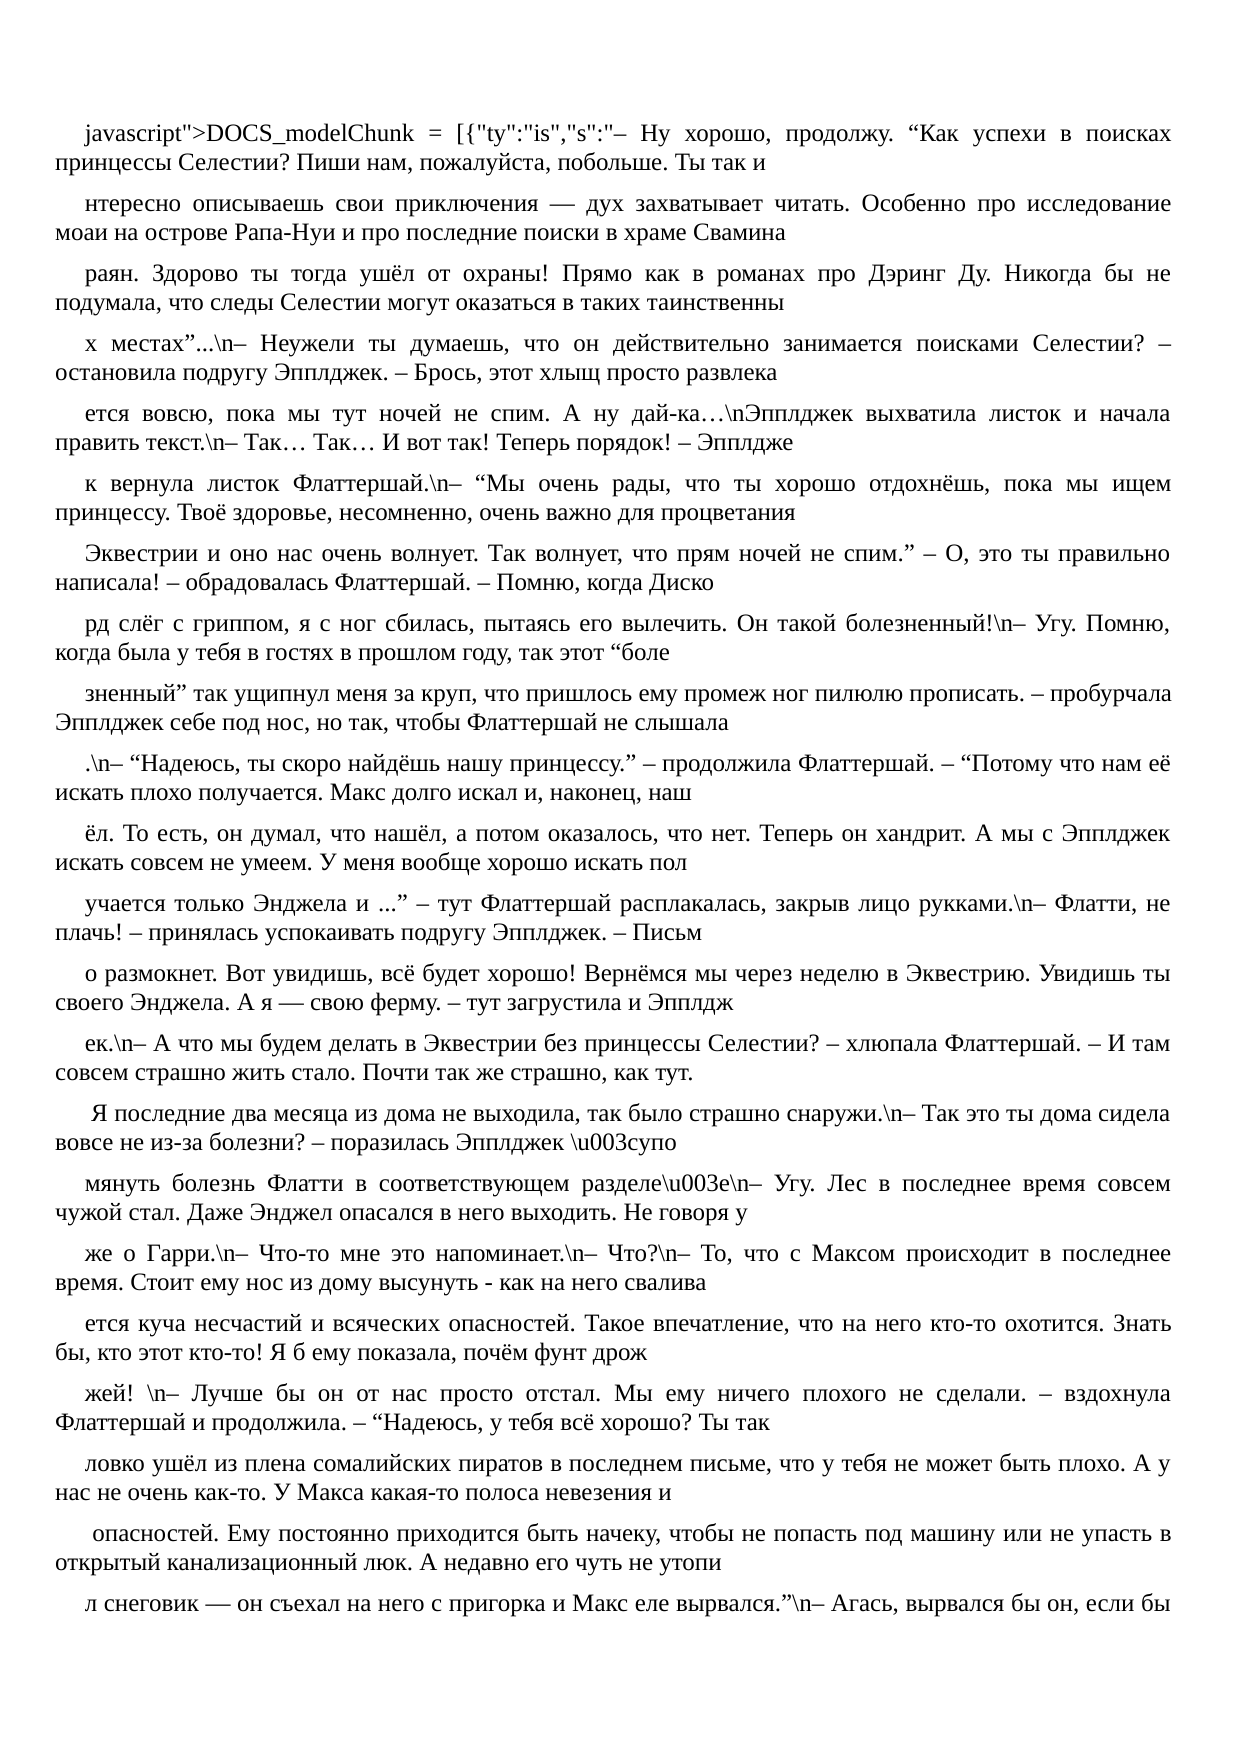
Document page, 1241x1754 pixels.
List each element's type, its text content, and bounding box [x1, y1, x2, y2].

text х местах”...\n– Неужели ты думаешь, что он действительно занимается поисками Селестии? – остановила подругу Эпплджек. – Брось, этот хлыщ просто развлека [55, 328, 1172, 386]
text Эквестрии и оно нас очень волнует. Так волнует, что прям ночей не спим.” – О, это ты правильно написала! – обрадовалась Флаттершай. – Помню, когда Диско [55, 538, 1172, 596]
text ется вовсю, пока мы тут ночей не спим. А ну дай-ка…\nЭпплджек выхватила листок и начала править текст.\n– Так… Так… И вот так! Теперь порядок! – Эпплдже [55, 398, 1172, 456]
text ёл. То есть, он думал, что нашёл, а потом оказалось, что нет. Теперь он хандрит. А мы с Эпплджек искать совсем не умеем. У меня вообще хорошо искать пол [55, 818, 1172, 876]
text ловко ушёл из плена сомалийских пиратов в последнем письме, что у тебя не может быть плохо. А у нас не очень как-то. У Макса какая-то полоса невезения и [55, 1448, 1172, 1506]
text о размокнет. Вот увидишь, всё будет хорошо! Вернёмся мы через неделю в Эквестрию. Увидишь ты своего Энджела. А я — свою ферму. – тут загрустила и Эпплдж [55, 958, 1172, 1016]
text учается только Энджела и ...” – тут Флаттершай расплакалась, закрыв лицо рукками.\n– Флатти, не плачь! – принялась успокаивать подругу Эпплджек. – Письм [55, 888, 1172, 946]
text зненный” так ущипнул меня за круп, что пришлось ему промеж ног пилюлю прописать. – пробурчала Эпплджек себе под нос, но так, чтобы Флаттершай не слышала [55, 678, 1172, 736]
text нтересно описываешь свои приключения — дух захватывает читать. Особенно про исследование моаи на острове Рапа-Нуи и про последние поиски в храме Свамина [55, 188, 1172, 246]
text же о Гарри.\n– Что-то мне это напоминает.\n– Что?\n– То, что с Максом происходит в последнее время. Стоит ему нос из дому высунуть - как на него свалива [55, 1238, 1172, 1296]
text ется куча несчастий и всяческих опасностей. Такое впечатление, что на него кто-то охотится. Знать бы, кто этот кто-то! Я б ему показала, почём фунт дрож [55, 1308, 1172, 1366]
text рд слёг с гриппом, я с ног сбилась, пытаясь его вылечить. Он такой болезненный!\n– Угу. Помню, когда была у тебя в гостях в прошлом году, так этот “боле [55, 608, 1172, 666]
text раян. Здорово ты тогда ушёл от охраны! Прямо как в романах про Дэринг Ду. Никогда бы не подумала, что следы Селестии могут оказаться в таких таинственны [55, 258, 1172, 316]
text жей! \n– Лучше бы он от нас просто отстал. Мы ему ничего плохого не сделали. – вздохнула Флаттершай и продолжила. – “Надеюсь, у тебя всё хорошо? Ты так [55, 1378, 1172, 1436]
text Я последние два месяца из дома не выходила, так было страшно снаружи.\n– Так это ты дома сидела вовсе не из-за болезни? – поразилась Эпплджек \u003cупо [55, 1098, 1172, 1156]
text ек.\n– А что мы будем делать в Эквестрии без принцессы Селестии? – хлюпала Флаттершай. – И там совсем страшно жить стало. Почти так же страшно, как тут. [55, 1028, 1172, 1086]
text к вернула листок Флаттершай.\n– “Мы очень рады, что ты хорошо отдохнёшь, пока мы ищем принцессу. Твоё здоровье, несомненно, очень важно для процветания [55, 468, 1172, 526]
text мянуть болезнь Флатти в соответствующем разделе\u003e\n– Угу. Лес в последнее время совсем чужой стал. Даже Энджел опасался в него выходить. Не говоря у [55, 1168, 1172, 1226]
text опасностей. Ему постоянно приходится быть начеку, чтобы не попасть под машину или не упасть в открытый канализационный люк. А недавно его чуть не утопи [55, 1518, 1172, 1576]
text javascript">DOCS_modelChunk = [{"ty":"is","s":"– Ну хорошо, продолжу. “Как успехи в поисках принцессы Селестии? Пиши нам, пожалуйста, побольше. Ты так и [55, 118, 1172, 176]
text .\n– “Надеюсь, ты скоро найдёшь нашу принцессу.” – продолжила Флаттершай. – “Потому что нам её искать плохо получается. Макс долго искал и, наконец, наш [55, 748, 1172, 806]
text л снеговик — он съехал на него с пригорка и Макс еле вырвался.”\n– Агась, вырвался бы он, если бы [55, 1588, 1172, 1617]
